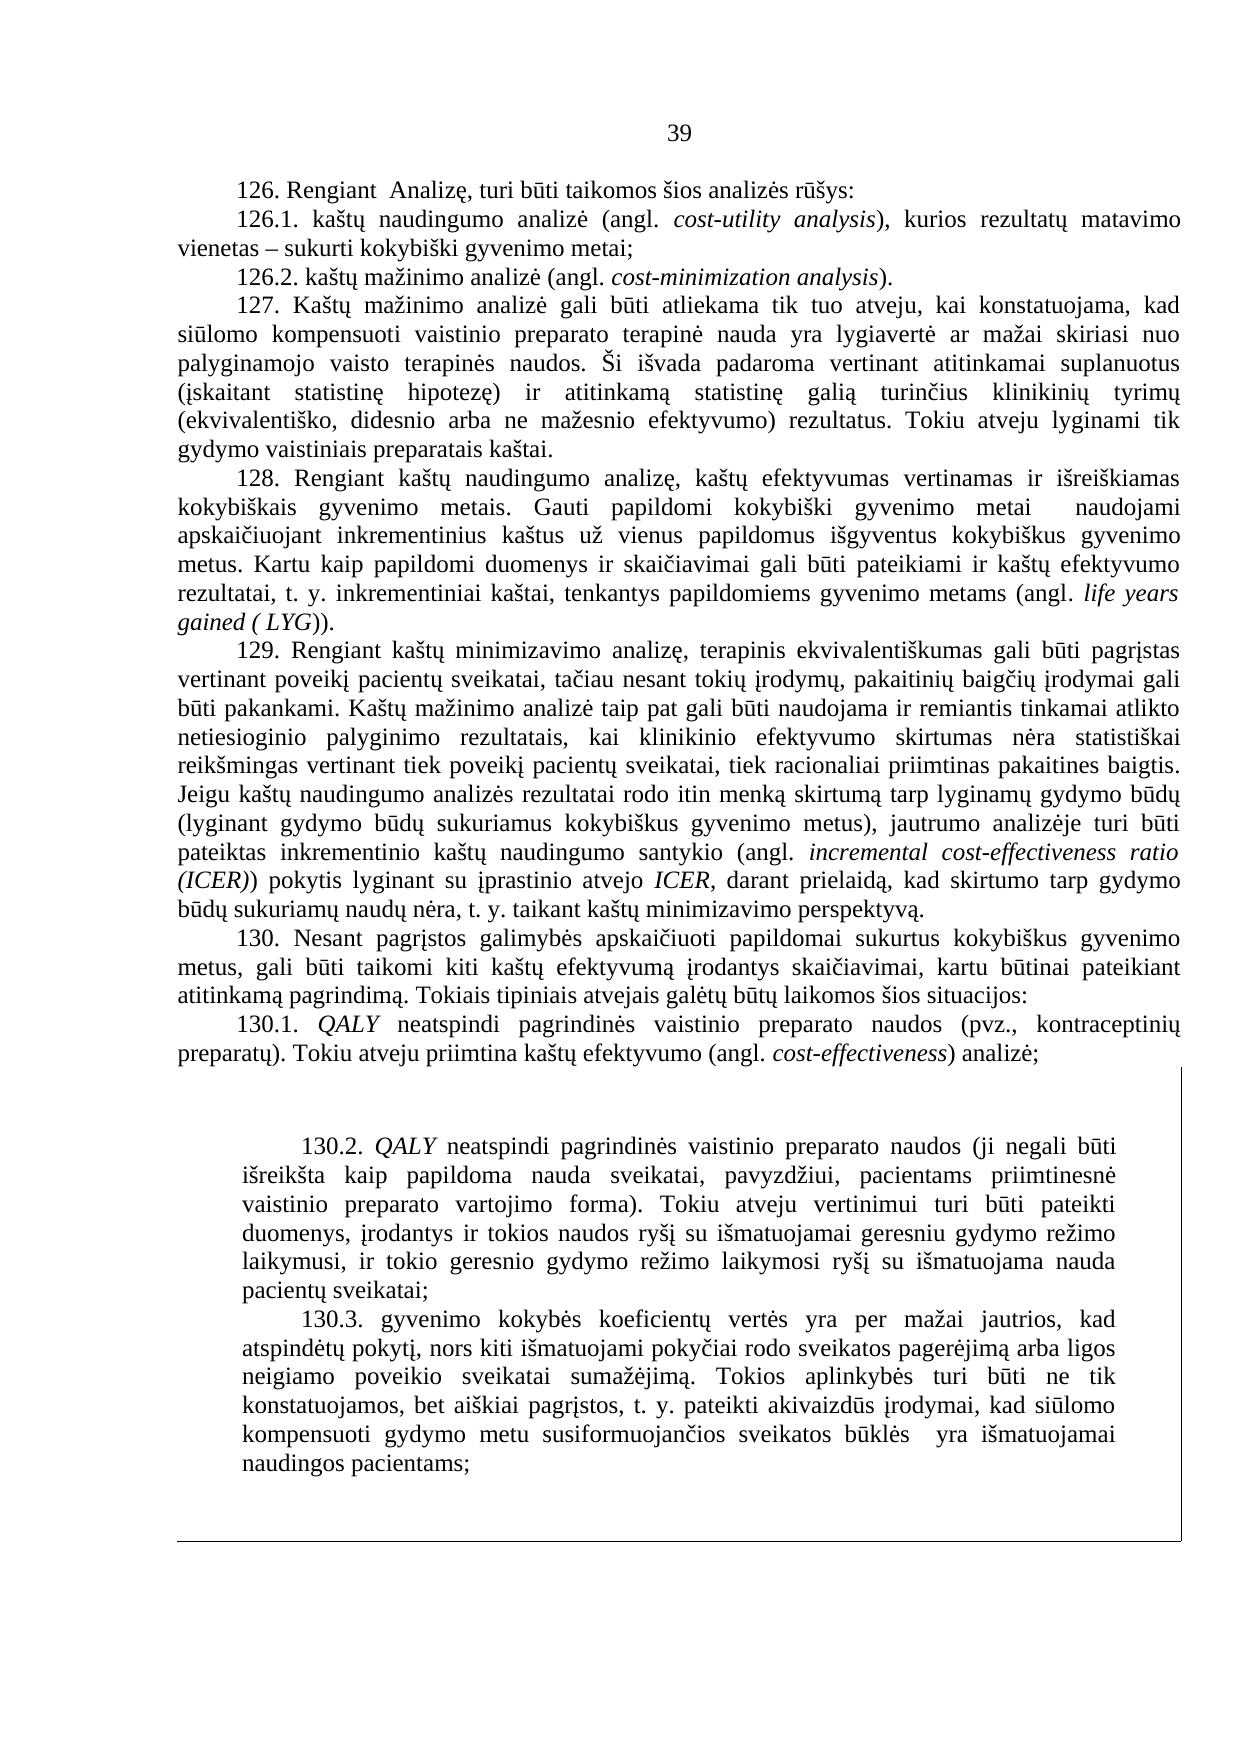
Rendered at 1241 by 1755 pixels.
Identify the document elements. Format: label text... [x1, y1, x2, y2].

text 130.2. QALY neatspindi pagrindinės vaistinio preparato naudos (ji negali būti išreikšta kaip papildoma nauda sveikatai, pavyzdžiui, pacientams priimtinesnė vaistinio preparato vartojimo forma). Tokiu atveju vertinimui turi būti pateikti duomenys, įrodantys ir tokios naudos ryšį su išmatuojamai geresniu gydymo režimo laikymusi, ir tokio geresnio gydymo režimo laikymosi ryšį su išmatuojama nauda pacientų sveikatai; [177, 1067, 1181, 1304]
text 127. Kaštų mažinimo analizė gali būti atliekama tik tuo atveju, kai konstatuojama, kad siūlomo kompensuoti vaistinio preparato terapinė nauda yra lygiavertė ar mažai skiriasi nuo palyginamojo vaisto terapinės naudos. Ši išvada padaroma vertinant atitinkamai suplanuotus (įskaitant statistinę hipotezę) ir atitinkamą statistinę galią turinčius klinikinių tyrimų (ekvivalentiško, didesnio arba ne mažesnio efektyvumo) rezultatus. Tokiu atveju lyginami tik gydymo vaistiniais preparatais kaštai. [177, 291, 1181, 463]
text 130.3. gyvenimo kokybės koeficientų vertės yra per mažai jautrios, kad atspindėtų pokytį, nors kiti išmatuojami pokyčiai rodo sveikatos pagerėjimą arba ligos neigiamo poveikio sveikatai sumažėjimą. Tokios aplinkybės turi būti ne tik konstatuojamos, bet aiškiai pagrįstos, t. y. pateikti akivaizdūs įrodymai, kad siūlomo kompensuoti gydymo metu susiformuojančios sveikatos būklės yra išmatuojamai naudingos pacientams; [177, 1304, 1181, 1541]
text 126.2. kaštų mažinimo analizė (angl. cost-minimization analysis). [177, 262, 1181, 291]
text 126.1. kaštų naudingumo analizė (angl. cost-utility analysis), kurios rezultatų matavimo vienetas – sukurti kokybiški gyvenimo metai; [177, 204, 1181, 262]
text 126. Rengiant Analizę, turi būti taikomos šios analizės rūšys: [177, 176, 1181, 204]
text 130. Nesant pagrįstos galimybės apskaičiuoti papildomai sukurtus kokybiškus gyvenimo metus, gali būti taikomi kiti kaštų efektyvumą įrodantys skaičiavimai, kartu būtinai pateikiant atitinkamą pagrindimą. Tokiais tipiniais atvejais galėtų būtų laikomos šios situacijos: [177, 923, 1181, 1009]
text 129. Rengiant kaštų minimizavimo analizę, terapinis ekvivalentiškumas gali būti pagrįstas vertinant poveikį pacientų sveikatai, tačiau nesant tokių įrodymų, pakaitinių baigčių įrodymai gali būti pakankami. Kaštų mažinimo analizė taip pat gali būti naudojama ir remiantis tinkamai atlikto netiesioginio palyginimo rezultatais, kai klinikinio efektyvumo skirtumas nėra statistiškai reikšmingas vertinant tiek poveikį pacientų sveikatai, tiek racionaliai priimtinas pakaitines baigtis. Jeigu kaštų naudingumo analizės rezultatai rodo itin menką skirtumą tarp lyginamų gydymo būdų (lyginant gydymo būdų sukuriamus kokybiškus gyvenimo metus), jautrumo analizėje turi būti pateiktas inkrementinio kaštų naudingumo santykio (angl. incremental cost-effectiveness ratio (ICER)) pokytis lyginant su įprastinio atvejo ICER, darant prielaidą, kad skirtumo tarp gydymo būdų sukuriamų naudų nėra, t. y. taikant kaštų minimizavimo perspektyvą. [177, 636, 1181, 923]
text 128. Rengiant kaštų naudingumo analizę, kaštų efektyvumas vertinamas ir išreiškiamas kokybiškais gyvenimo metais. Gauti papildomi kokybiški gyvenimo metai naudojami apskaičiuojant inkrementinius kaštus už vienus papildomus išgyventus kokybiškus gyvenimo metus. Kartu kaip papildomi duomenys ir skaičiavimai gali būti pateikiami ir kaštų efektyvumo rezultatai, t. y. inkrementiniai kaštai, tenkantys papildomiems gyvenimo metams (angl. life years gained ( LYG)). [177, 463, 1181, 636]
text 130.1. QALY neatspindi pagrindinės vaistinio preparato naudos (pvz., kontraceptinių preparatų). Tokiu atveju priimtina kaštų efektyvumo (angl. cost-effectiveness) analizė; [177, 1009, 1181, 1067]
